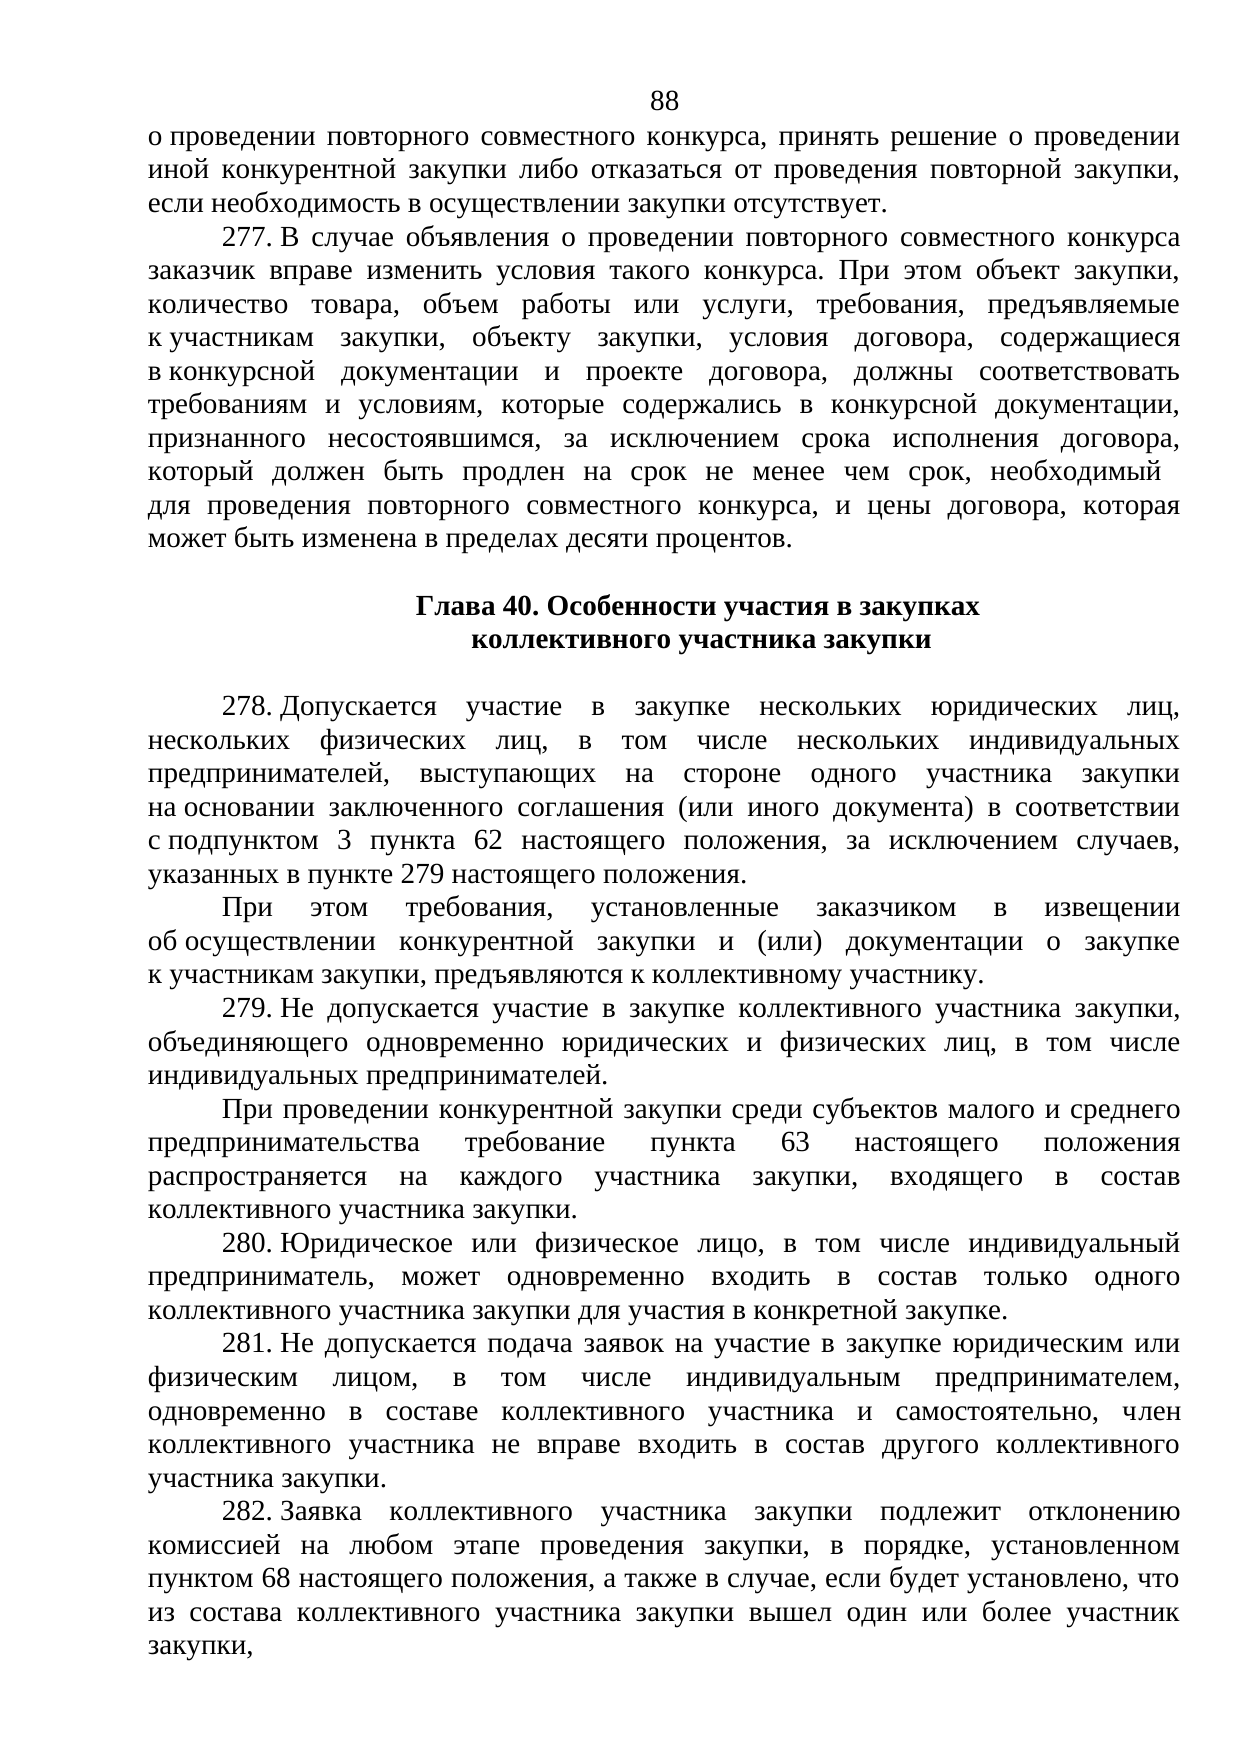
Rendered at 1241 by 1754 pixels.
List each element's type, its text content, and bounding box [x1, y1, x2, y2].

text о проведении повторного совместного конкурса, принять решение о проведении иной конкурентной закупки либо отказаться от проведения повторной закупки, если необходимость в осуществлении закупки отсутствует. [148, 118, 1181, 219]
text 279. Не допускается участие в закупке коллективного участника закупки, объединяющего одновременно юридических и физических лиц, в том числе индивидуальных предпринимателей. [148, 990, 1181, 1091]
text 282. Заявка коллективного участника закупки подлежит отклонению комиссией на любом этапе проведения закупки, в порядке, установленном пунктом 68 настоящего положения, а также в случае, если будет установлено, что из состава коллективного участника закупки вышел один или более участник закупки, [148, 1493, 1181, 1661]
text 281. Не допускается подача заявок на участие в закупке юридическим или физическим лицом, в том числе индивидуальным предпринимателем, одновременно в составе коллективного участника и самостоятельно, член коллективного участника не вправе входить в состав другого коллективного участника закупки. [148, 1326, 1181, 1493]
text коллективного участника закупки [148, 621, 1181, 655]
text 277. В случае объявления о проведении повторного совместного конкурса заказчик вправе изменить условия такого конкурса. При этом объект закупки, количество товара, объем работы или услуги, требования, предъявляемые к участникам закупки, объекту закупки, условия договора, содержащиеся в конкурсной документации и проекте договора, должны соответствовать требованиям и условиям, которые содержались в конкурсной документации, признанного несостоявшимся, за исключением срока исполнения договора, который должен быть продлен на срок не менее чем срок, необходимый для проведения повторного совместного конкурса, и цены договора, которая может быть изменена в пределах десяти процентов. [148, 219, 1181, 554]
text 278. Допускается участие в закупке нескольких юридических лиц, нескольких физических лиц, в том числе нескольких индивидуальных предпринимателей, выступающих на стороне одного участника закупки на основании заключенного соглашения (или иного документа) в соответствии с подпунктом 3 пункта 62 настоящего положения, за исключением случаев, указанных в пункте 279 настоящего положения. [148, 688, 1181, 889]
text При этом требования, установленные заказчиком в извещении об осуществлении конкурентной закупки и (или) документации о закупке к участникам закупки, предъявляются к коллективному участнику. [148, 889, 1181, 990]
text При проведении конкурентной закупки среди субъектов малого и среднего предпринимательства требование пункта 63 настоящего положения распространяется на каждого участника закупки, входящего в состав коллективного участника закупки. [148, 1091, 1181, 1225]
text 280. Юридическое или физическое лицо, в том числе индивидуальный предприниматель, может одновременно входить в состав только одного коллективного участника закупки для участия в конкретной закупке. [148, 1225, 1181, 1326]
text Глава 40. Особенности участия в закупках [148, 588, 1181, 621]
